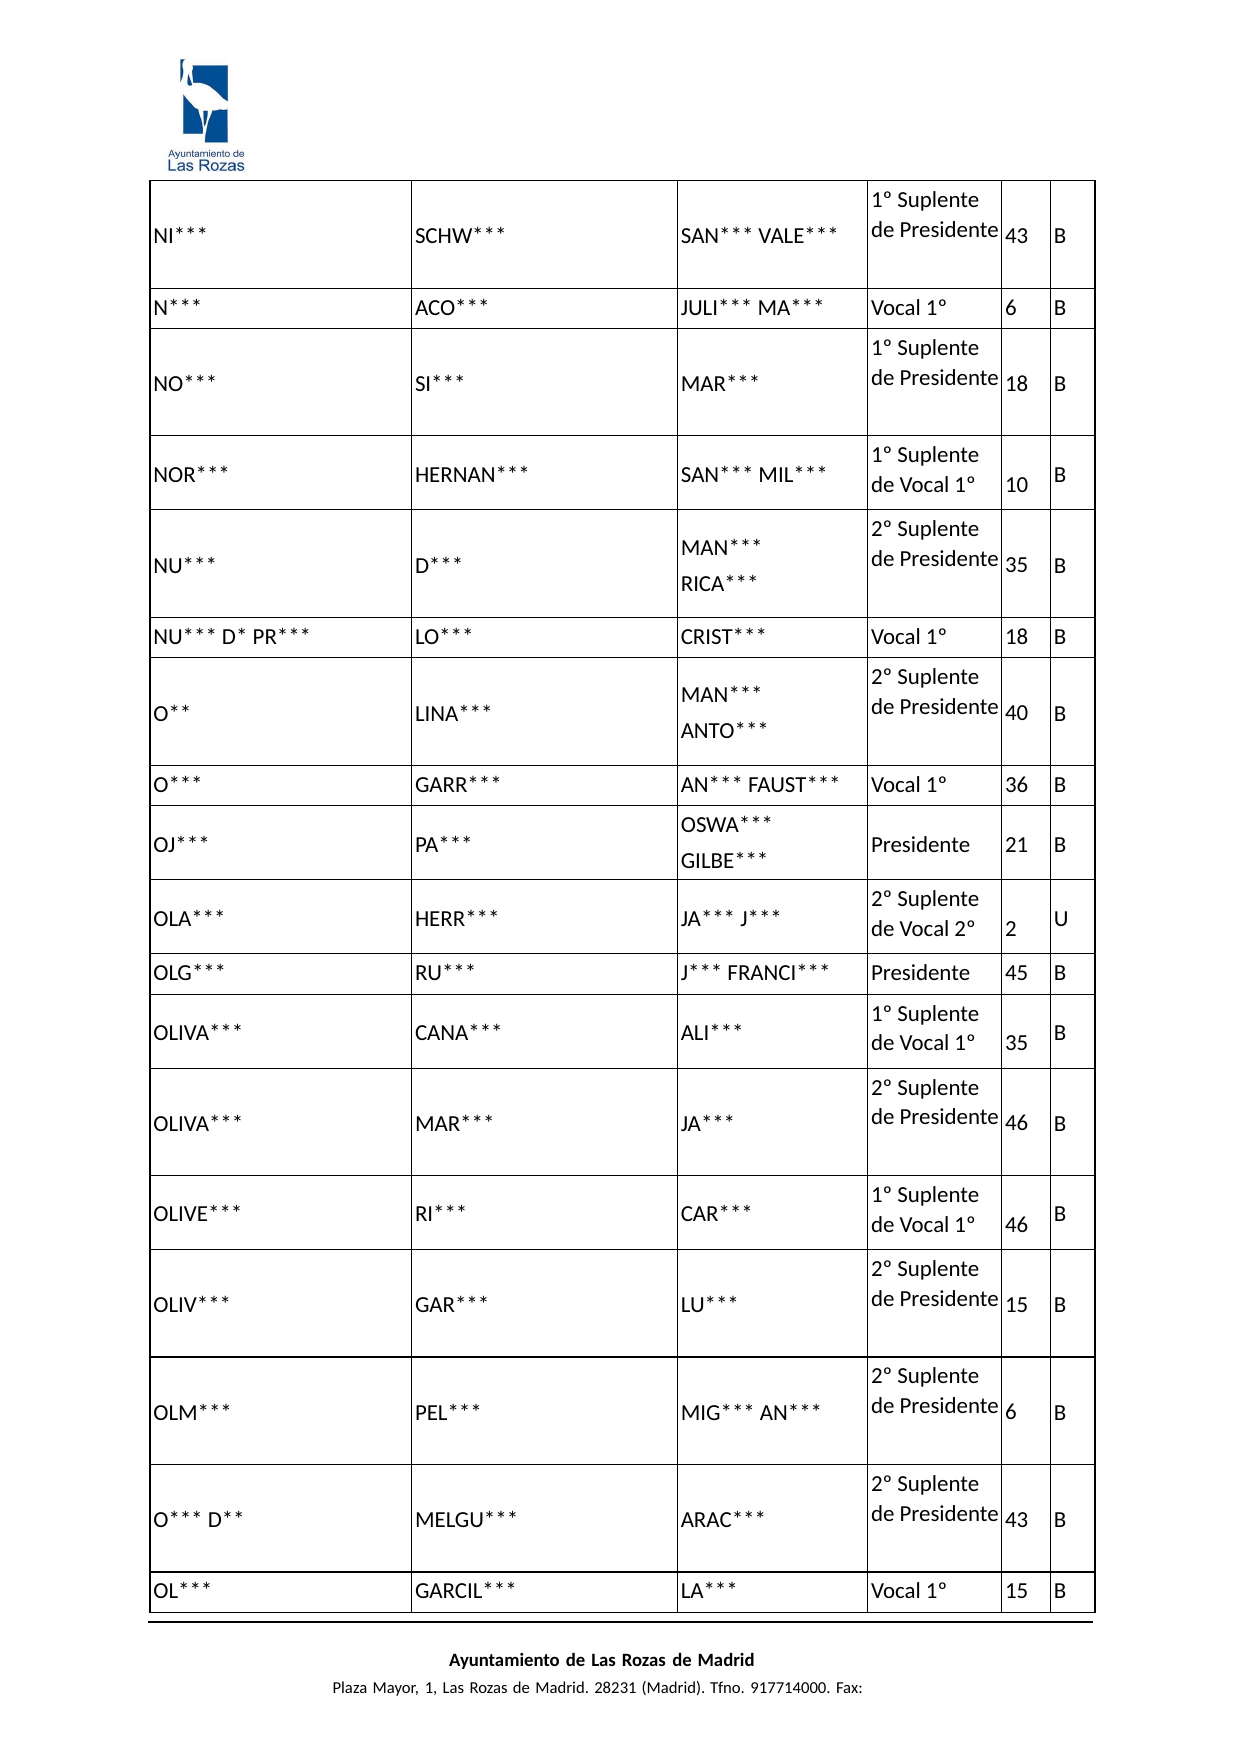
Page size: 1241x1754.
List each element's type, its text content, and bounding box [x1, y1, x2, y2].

table_cell LO*** [412, 618, 677, 657]
table_cell B [1051, 329, 1094, 435]
table_cell SAN*** MIL*** [678, 436, 867, 509]
table_cell N*** [151, 289, 411, 328]
table_cell 45 [1002, 954, 1050, 993]
table_cell MIG*** AN*** [678, 1358, 867, 1464]
table_cell ACO*** [412, 289, 677, 328]
table_cell 21 [1002, 806, 1050, 879]
table_cell 2º Suplente de Presidente [868, 1465, 1001, 1571]
table_cell O*** [151, 766, 411, 805]
table_cell OLIVA*** [151, 1069, 411, 1175]
table_cell MELGU*** [412, 1465, 677, 1571]
table_cell B [1051, 510, 1094, 617]
table_header SAN*** VALE*** [678, 181, 867, 287]
table_cell MAR*** [412, 1069, 677, 1175]
table_cell 1º Suplente de Presidente [868, 329, 1001, 435]
table_cell NO*** [151, 329, 411, 435]
table_cell U [1051, 880, 1094, 953]
table_cell ARAC*** [678, 1465, 867, 1571]
table_cell 1º Suplente de Vocal 1º [868, 995, 1001, 1067]
table_cell B [1051, 658, 1094, 765]
table_cell SI*** [412, 329, 677, 435]
table_cell OSWA*** GILBE*** [678, 806, 867, 879]
table_cell B [1051, 1176, 1094, 1249]
table_cell Vocal 1º [868, 289, 1001, 328]
table_cell OL*** [151, 1573, 411, 1612]
table_cell LINA*** [412, 658, 677, 765]
table_cell HERNAN*** [412, 436, 677, 509]
table_cell 10 [1002, 436, 1050, 509]
table_cell GARCIL*** [412, 1573, 677, 1612]
table_cell Presidente [868, 954, 1001, 993]
table_cell 15 [1002, 1573, 1050, 1612]
table_cell AN*** FAUST*** [678, 766, 867, 805]
table_cell MAN*** RICA*** [678, 510, 867, 617]
table_cell B [1051, 1358, 1094, 1464]
table_header 1º Suplente de Presidente [868, 181, 1001, 287]
table_header SCHW*** [412, 181, 677, 287]
table_cell 1º Suplente de Vocal 1º [868, 436, 1001, 509]
table_cell 35 [1002, 995, 1050, 1067]
table_cell 2 [1002, 880, 1050, 953]
table_cell LA*** [678, 1573, 867, 1612]
table_cell MAN*** ANTO*** [678, 658, 867, 765]
table_cell 6 [1002, 1358, 1050, 1464]
table_cell OLIVA*** [151, 995, 411, 1067]
table_cell 40 [1002, 658, 1050, 765]
table_cell MAR*** [678, 329, 867, 435]
table_cell B [1051, 995, 1094, 1067]
table_cell 1º Suplente de Vocal 1º [868, 1176, 1001, 1249]
table_cell PEL*** [412, 1358, 677, 1464]
table_cell Vocal 1º [868, 1573, 1001, 1612]
table_cell OLG*** [151, 954, 411, 993]
table_cell B [1051, 289, 1094, 328]
table_cell O** [151, 658, 411, 765]
table_cell 2º Suplente de Presidente [868, 1069, 1001, 1175]
table_cell 18 [1002, 329, 1050, 435]
table_cell B [1051, 1465, 1094, 1571]
table_cell 35 [1002, 510, 1050, 617]
table_cell OLA*** [151, 880, 411, 953]
table_cell CANA*** [412, 995, 677, 1067]
table_header NI*** [151, 181, 411, 287]
table_cell CRIST*** [678, 618, 867, 657]
table_cell 2º Suplente de Presidente [868, 510, 1001, 617]
table_cell JA*** [678, 1069, 867, 1175]
table_header 43 [1002, 181, 1050, 287]
table_cell HERR*** [412, 880, 677, 953]
table_cell RU*** [412, 954, 677, 993]
table_cell PA*** [412, 806, 677, 879]
table_cell B [1051, 954, 1094, 993]
table_cell 36 [1002, 766, 1050, 805]
table_cell RI*** [412, 1176, 677, 1249]
table_cell O*** D** [151, 1465, 411, 1571]
table_cell Vocal 1º [868, 766, 1001, 805]
table_cell NOR*** [151, 436, 411, 509]
table_cell B [1051, 436, 1094, 509]
table_cell Presidente [868, 806, 1001, 879]
table_cell 15 [1002, 1250, 1050, 1356]
table_cell B [1051, 806, 1094, 879]
table_cell B [1051, 766, 1094, 805]
table_cell CAR*** [678, 1176, 867, 1249]
table_cell 2º Suplente de Presidente [868, 1250, 1001, 1356]
table_cell B [1051, 1573, 1094, 1612]
table_cell JULI*** MA*** [678, 289, 867, 328]
table_cell Vocal 1º [868, 618, 1001, 657]
table_cell 2º Suplente de Presidente [868, 1358, 1001, 1464]
table_cell 6 [1002, 289, 1050, 328]
table_cell 18 [1002, 618, 1050, 657]
table_cell GARR*** [412, 766, 677, 805]
table_cell B [1051, 1069, 1094, 1175]
table_cell 46 [1002, 1069, 1050, 1175]
table_header B [1051, 181, 1094, 287]
table_cell JA*** J*** [678, 880, 867, 953]
table_cell 2º Suplente de Presidente [868, 658, 1001, 765]
table_cell J*** FRANCI*** [678, 954, 867, 993]
table_cell ALI*** [678, 995, 867, 1067]
table_cell NU*** D* PR*** [151, 618, 411, 657]
table_cell OLIVE*** [151, 1176, 411, 1249]
table_cell LU*** [678, 1250, 867, 1356]
table_cell GAR*** [412, 1250, 677, 1356]
table_cell NU*** [151, 510, 411, 617]
table_cell OLIV*** [151, 1250, 411, 1356]
table_cell B [1051, 1250, 1094, 1356]
table_cell OLM*** [151, 1358, 411, 1464]
table_cell B [1051, 618, 1094, 657]
table_cell D*** [412, 510, 677, 617]
table_cell OJ*** [151, 806, 411, 879]
table_cell 43 [1002, 1465, 1050, 1571]
table_cell 2º Suplente de Vocal 2º [868, 880, 1001, 953]
table_cell 46 [1002, 1176, 1050, 1249]
